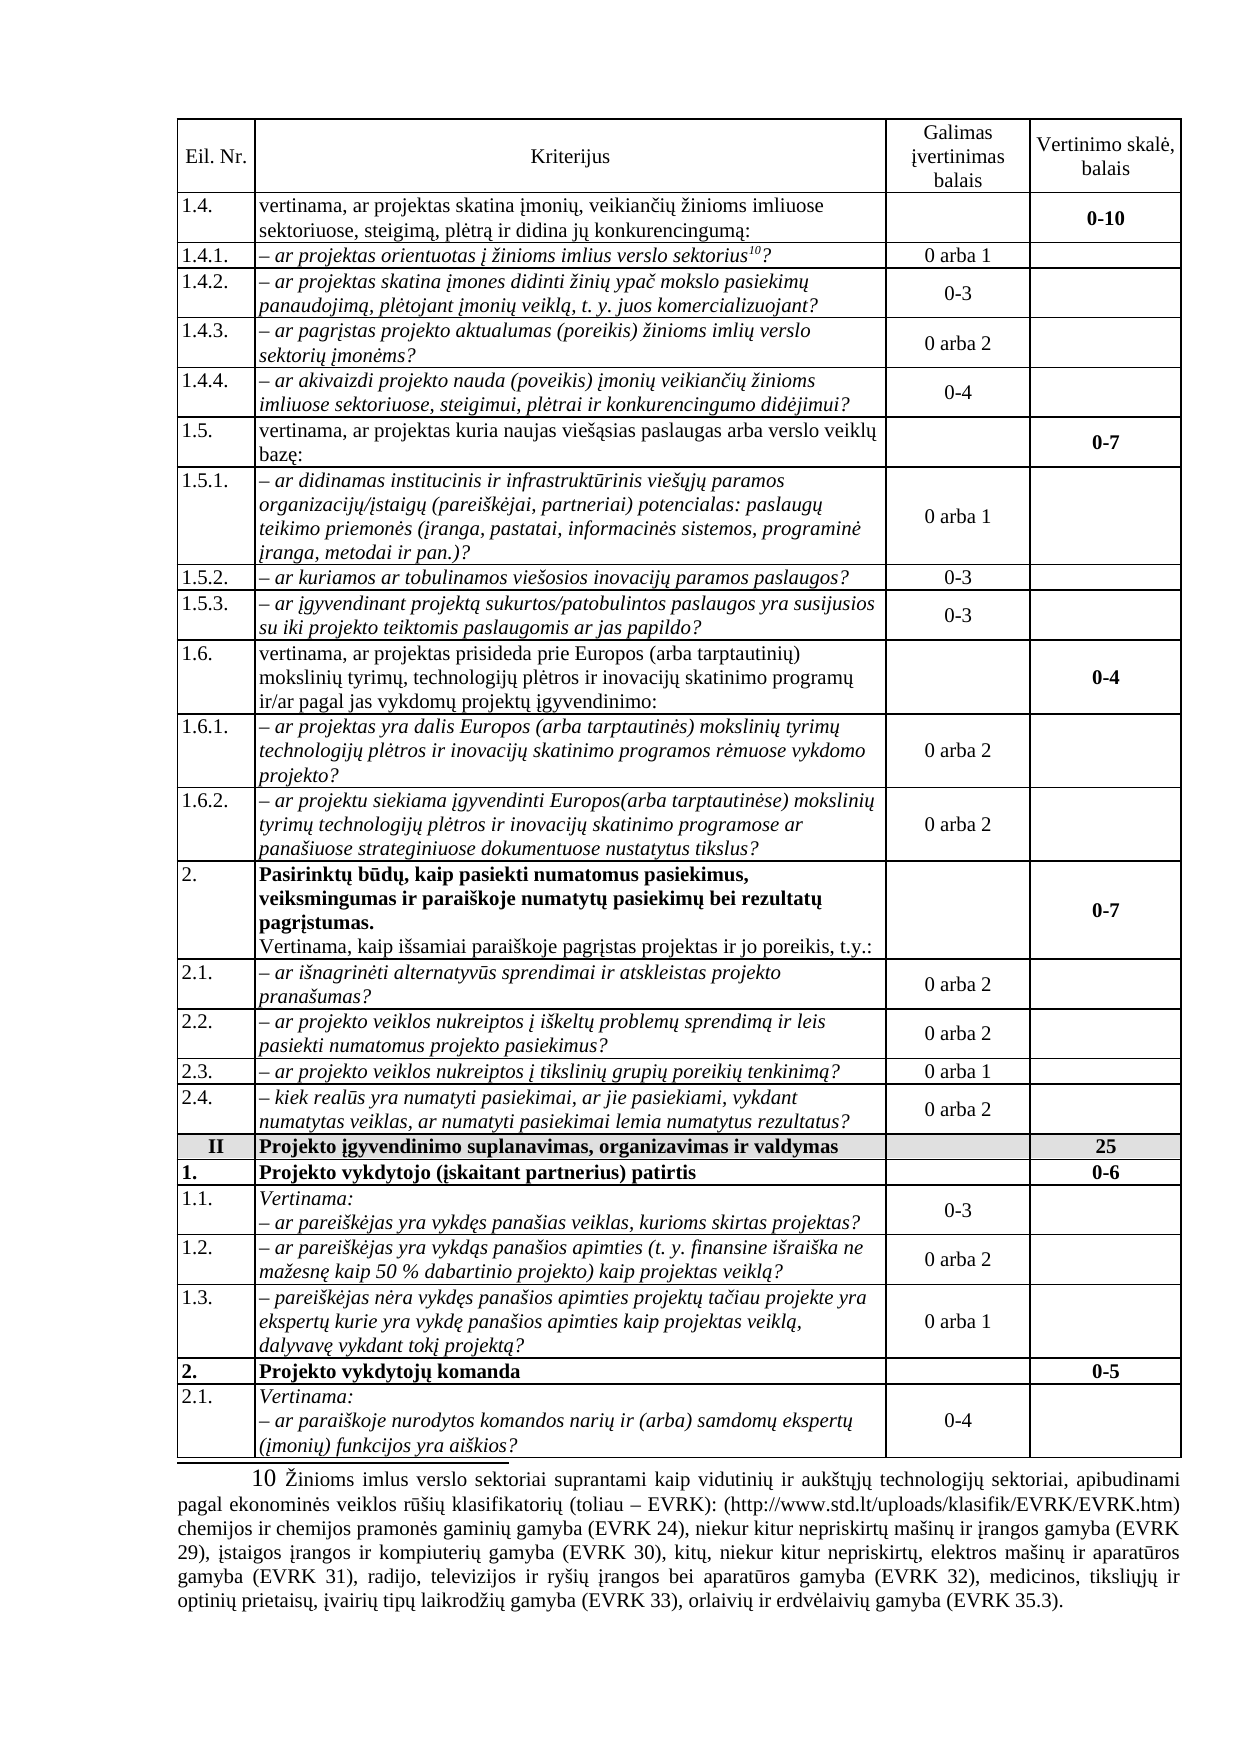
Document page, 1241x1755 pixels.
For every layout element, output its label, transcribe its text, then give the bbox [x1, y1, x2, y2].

table_cell 1.5.3. [178, 591, 254, 639]
table_cell [1031, 715, 1180, 787]
table_cell 0-10 [1031, 193, 1180, 242]
table_cell 0 arba 2 [887, 1085, 1029, 1133]
table_cell [1031, 788, 1180, 860]
table_cell 2.1. [178, 1385, 254, 1457]
table_cell 0-4 [1031, 641, 1180, 713]
table_cell 1.4.2. [178, 269, 254, 317]
table_cell 0-4 [887, 368, 1029, 416]
table_cell [887, 641, 1029, 713]
table_cell 0 arba 2 [887, 318, 1029, 367]
table_header Vertinimo skalė, balais [1031, 120, 1180, 192]
table_cell [1031, 1285, 1180, 1357]
table_cell [1031, 468, 1180, 564]
table_cell II [178, 1135, 254, 1158]
table_cell 25 [1031, 1135, 1180, 1158]
table_cell 0-3 [887, 1186, 1029, 1234]
table_cell 1.6.2. [178, 788, 254, 860]
table_cell 2.2. [178, 1010, 254, 1057]
table_cell 1.4.4. [178, 368, 254, 416]
table_cell 1.5. [178, 418, 254, 466]
table_cell 2. [178, 862, 254, 958]
table_cell 0 arba 2 [887, 788, 1029, 860]
table_cell 0 arba 1 [887, 468, 1029, 564]
table_cell 1.1. [178, 1186, 254, 1234]
table_cell [887, 418, 1029, 466]
table_cell [1031, 1010, 1180, 1057]
table_header Eil. Nr. [178, 120, 254, 192]
table_cell 2.4. [178, 1085, 254, 1133]
table_cell 0 arba 2 [887, 715, 1029, 787]
table_header Kriterijus [256, 120, 885, 192]
table_cell 2.1. [178, 960, 254, 1008]
table_cell 1.4.3. [178, 318, 254, 367]
table_cell [887, 1135, 1029, 1158]
table_cell 0 arba 1 [887, 1285, 1029, 1357]
table_cell 0 arba 2 [887, 960, 1029, 1008]
table_cell 1.6. [178, 641, 254, 713]
table_cell Projekto įgyvendinimo suplanavimas, organizavimas ir valdymas [256, 1135, 885, 1158]
table_cell [1031, 1085, 1180, 1133]
table_cell [1031, 1186, 1180, 1234]
table_cell 1.2. [178, 1235, 254, 1283]
table_cell 0-3 [887, 591, 1029, 639]
table_cell [1031, 960, 1180, 1008]
table_cell 0-7 [1031, 862, 1180, 958]
table_cell 1.4. [178, 193, 254, 242]
table_cell 0 arba 2 [887, 1235, 1029, 1283]
table_cell 0-7 [1031, 418, 1180, 466]
table_cell 1.3. [178, 1285, 254, 1357]
table_cell [1031, 591, 1180, 639]
table_cell 1.6.1. [178, 715, 254, 787]
table_cell [1031, 269, 1180, 317]
table_cell [1031, 368, 1180, 416]
table_cell [1031, 1385, 1180, 1457]
table_cell [1031, 318, 1180, 367]
table_cell 0-3 [887, 269, 1029, 317]
table_cell [887, 862, 1029, 958]
table_cell [887, 193, 1029, 242]
table_cell 1.5.1. [178, 468, 254, 564]
table_cell 0-4 [887, 1385, 1029, 1457]
table_cell 0 arba 2 [887, 1010, 1029, 1057]
table_cell [1031, 1235, 1180, 1283]
